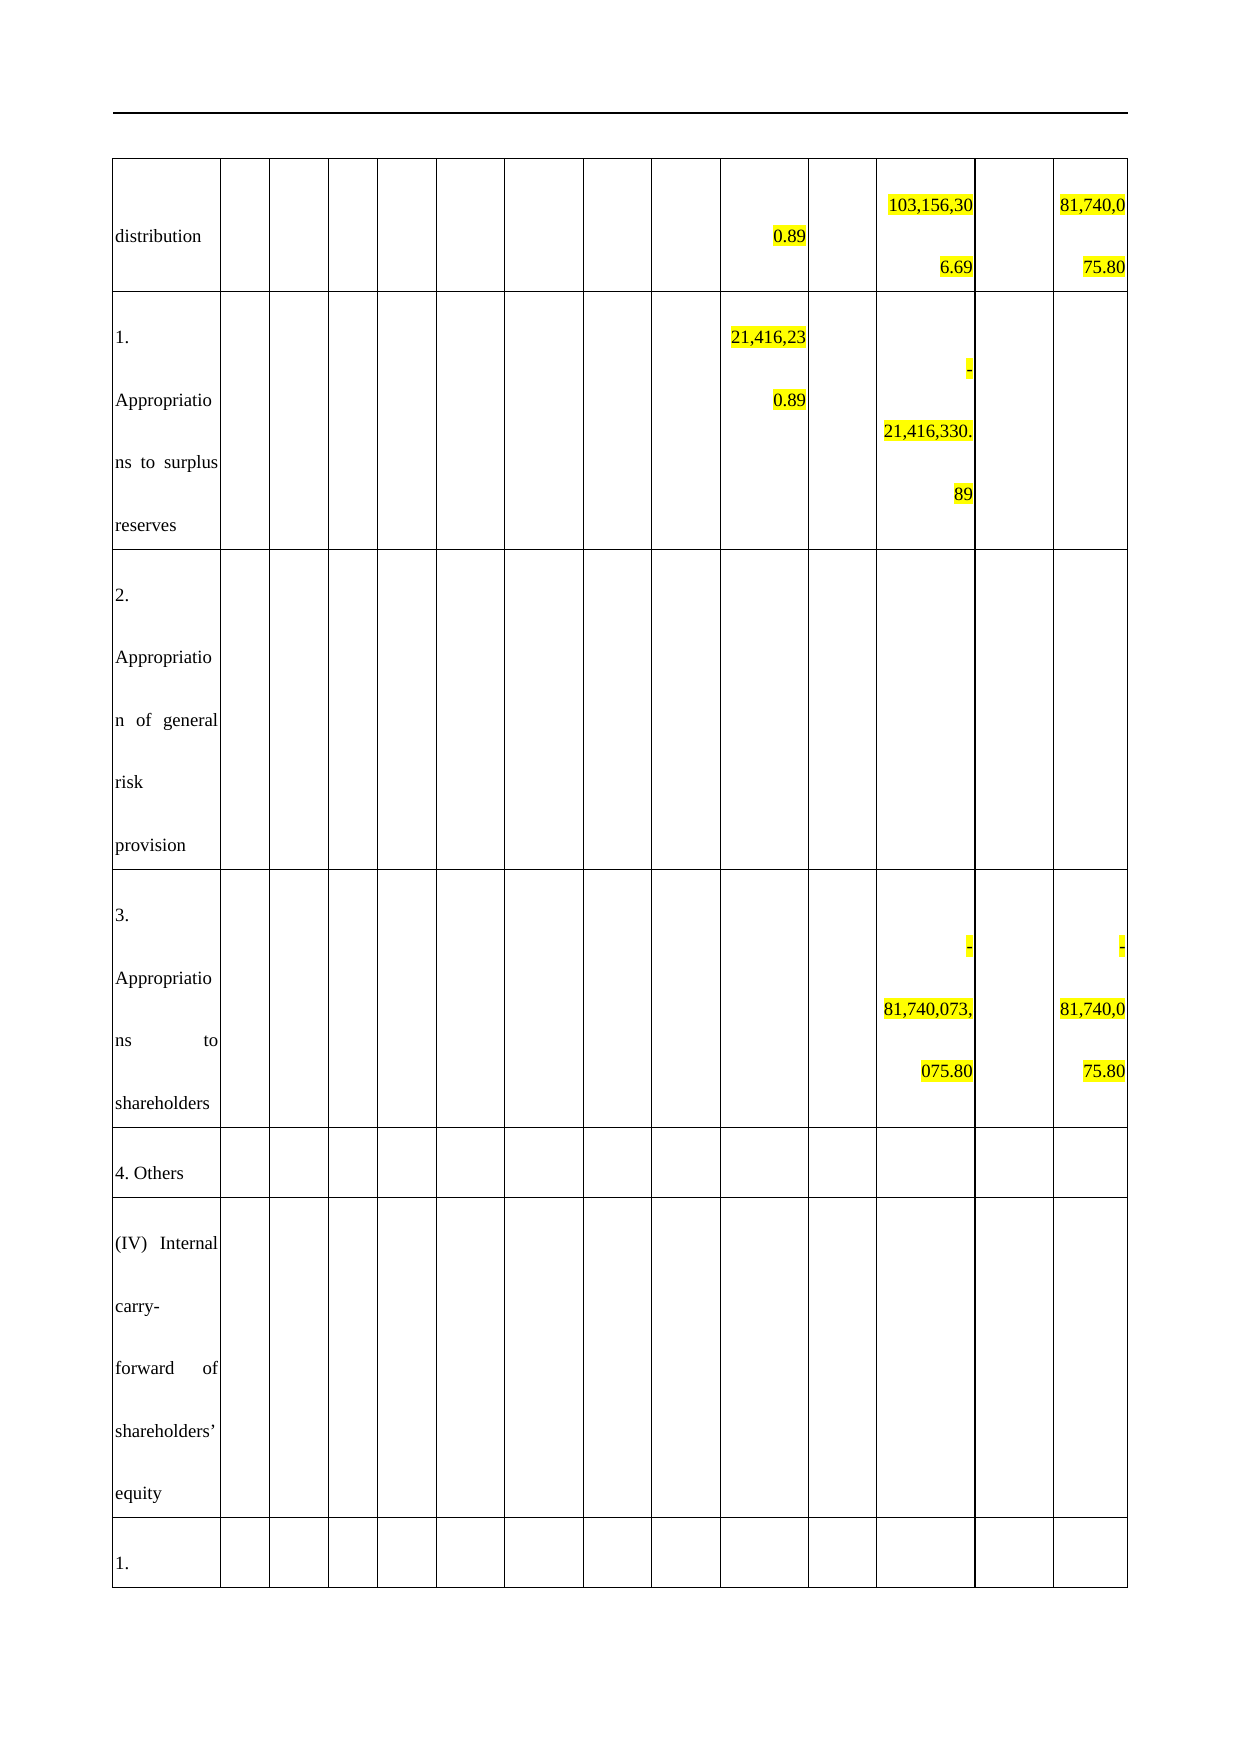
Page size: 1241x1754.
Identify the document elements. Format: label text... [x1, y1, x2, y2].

table_cell [270, 1128, 328, 1197]
table_cell [505, 1198, 583, 1517]
table_cell [437, 1518, 504, 1587]
table_cell [976, 550, 1053, 869]
table_cell [809, 870, 876, 1127]
table_cell [437, 292, 504, 549]
table_cell [437, 550, 504, 869]
table_cell -81,740,075.80 [1054, 159, 1127, 291]
table_cell [976, 1128, 1053, 1197]
table_cell [652, 550, 720, 869]
table_cell [329, 292, 377, 549]
table_cell [329, 870, 377, 1127]
table_cell distribution [113, 159, 220, 291]
table_cell [505, 292, 583, 549]
table_cell [221, 1128, 269, 1197]
table_cell [221, 870, 269, 1127]
table_cell [976, 1518, 1053, 1587]
table_cell 2. Appropriation of general risk provision [113, 550, 220, 869]
table_cell [584, 292, 651, 549]
table_cell [1054, 1518, 1127, 1587]
table_cell [221, 1518, 269, 1587]
table_cell [721, 1128, 808, 1197]
table_cell 1. [113, 1518, 220, 1587]
table_cell [1054, 292, 1127, 549]
table_cell (IV) Internal carry-forward of shareholders’ equity [113, 1198, 220, 1517]
table_cell [721, 870, 808, 1127]
table_cell [652, 1518, 720, 1587]
table_cell [809, 550, 876, 869]
table_cell [329, 550, 377, 869]
table_cell [270, 870, 328, 1127]
table_cell [221, 1198, 269, 1517]
table_cell [378, 550, 436, 869]
table_cell [270, 159, 328, 291]
table_cell [329, 1128, 377, 1197]
table_cell [437, 159, 504, 291]
table_cell [584, 550, 651, 869]
table_cell [270, 1198, 328, 1517]
table_cell [221, 292, 269, 549]
table_cell [652, 1128, 720, 1197]
table_cell [721, 1198, 808, 1517]
table_cell [270, 1518, 328, 1587]
table_cell 0.89 [721, 159, 808, 291]
table_cell [505, 159, 583, 291]
table_cell [505, 870, 583, 1127]
table_cell [976, 870, 1053, 1127]
table_cell [652, 292, 720, 549]
table_cell [505, 550, 583, 869]
table_cell [437, 870, 504, 1127]
table_cell [221, 550, 269, 869]
table_cell [378, 1198, 436, 1517]
table_cell [1054, 1128, 1127, 1197]
table_cell -81,740,075.80 [1054, 870, 1127, 1127]
table_cell 3. Appropriations to shareholders [113, 870, 220, 1127]
table_cell [378, 159, 436, 291]
table_cell 21,416,230.89 [721, 292, 808, 549]
table_cell [270, 292, 328, 549]
table_cell [809, 1128, 876, 1197]
table_cell [505, 1128, 583, 1197]
table_cell [437, 1128, 504, 1197]
table_cell [584, 1518, 651, 1587]
table_cell [877, 550, 974, 869]
table_cell [584, 870, 651, 1127]
table_cell [437, 1198, 504, 1517]
table_cell [221, 159, 269, 291]
table_cell [329, 159, 377, 291]
table_cell [877, 1198, 974, 1517]
table_cell [1054, 550, 1127, 869]
table_cell [584, 1128, 651, 1197]
table_cell [809, 1198, 876, 1517]
table_cell 4. Others [113, 1128, 220, 1197]
table_cell 1. Appropriations to surplus reserves [113, 292, 220, 549]
table_cell -103,156,306.69 [877, 159, 974, 291]
table_cell [877, 1518, 974, 1587]
table_cell [877, 1128, 974, 1197]
table_cell [809, 159, 876, 291]
table_cell [378, 870, 436, 1127]
table_cell [584, 1198, 651, 1517]
table_cell [652, 159, 720, 291]
table_cell [584, 159, 651, 291]
table_cell [505, 1518, 583, 1587]
table_cell [1054, 1198, 1127, 1517]
table_cell [976, 159, 1053, 291]
table_cell [809, 1518, 876, 1587]
table_cell [652, 1198, 720, 1517]
table_cell [721, 1518, 808, 1587]
table_cell -81,740,073,075.80 [877, 870, 974, 1127]
table_cell [270, 550, 328, 869]
table_cell [329, 1518, 377, 1587]
table_cell [378, 1128, 436, 1197]
table_cell [976, 292, 1053, 549]
table_cell [378, 292, 436, 549]
table_cell [378, 1518, 436, 1587]
table_cell -21,416,330.89 [877, 292, 974, 549]
table_cell [809, 292, 876, 549]
table_cell [329, 1198, 377, 1517]
table_cell [652, 870, 720, 1127]
table_cell [721, 550, 808, 869]
table_cell [976, 1198, 1053, 1517]
